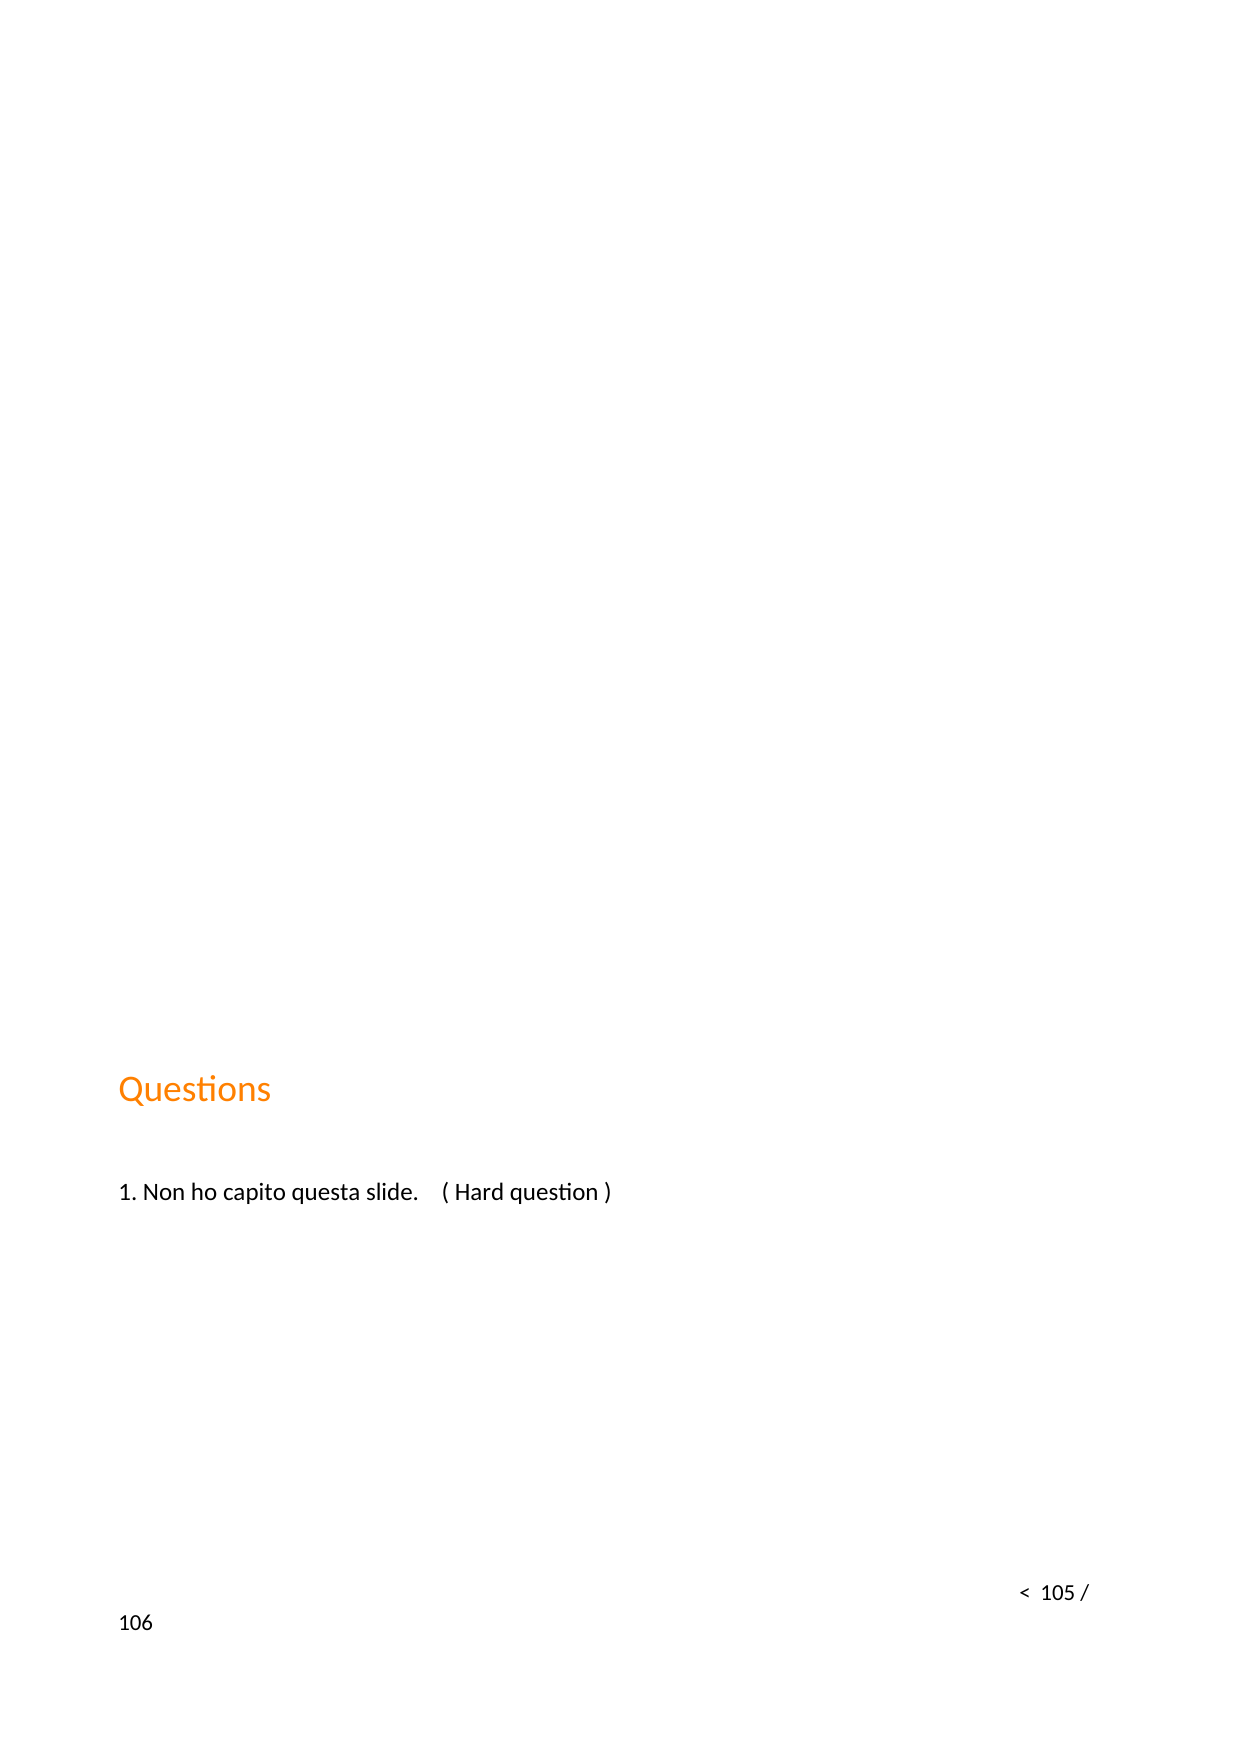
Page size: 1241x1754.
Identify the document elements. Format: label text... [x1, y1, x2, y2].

subtitle Questions [118, 1065, 1122, 1111]
text 1. Non ho capito questa slide. ( Hard question ) [118, 1176, 1122, 1207]
